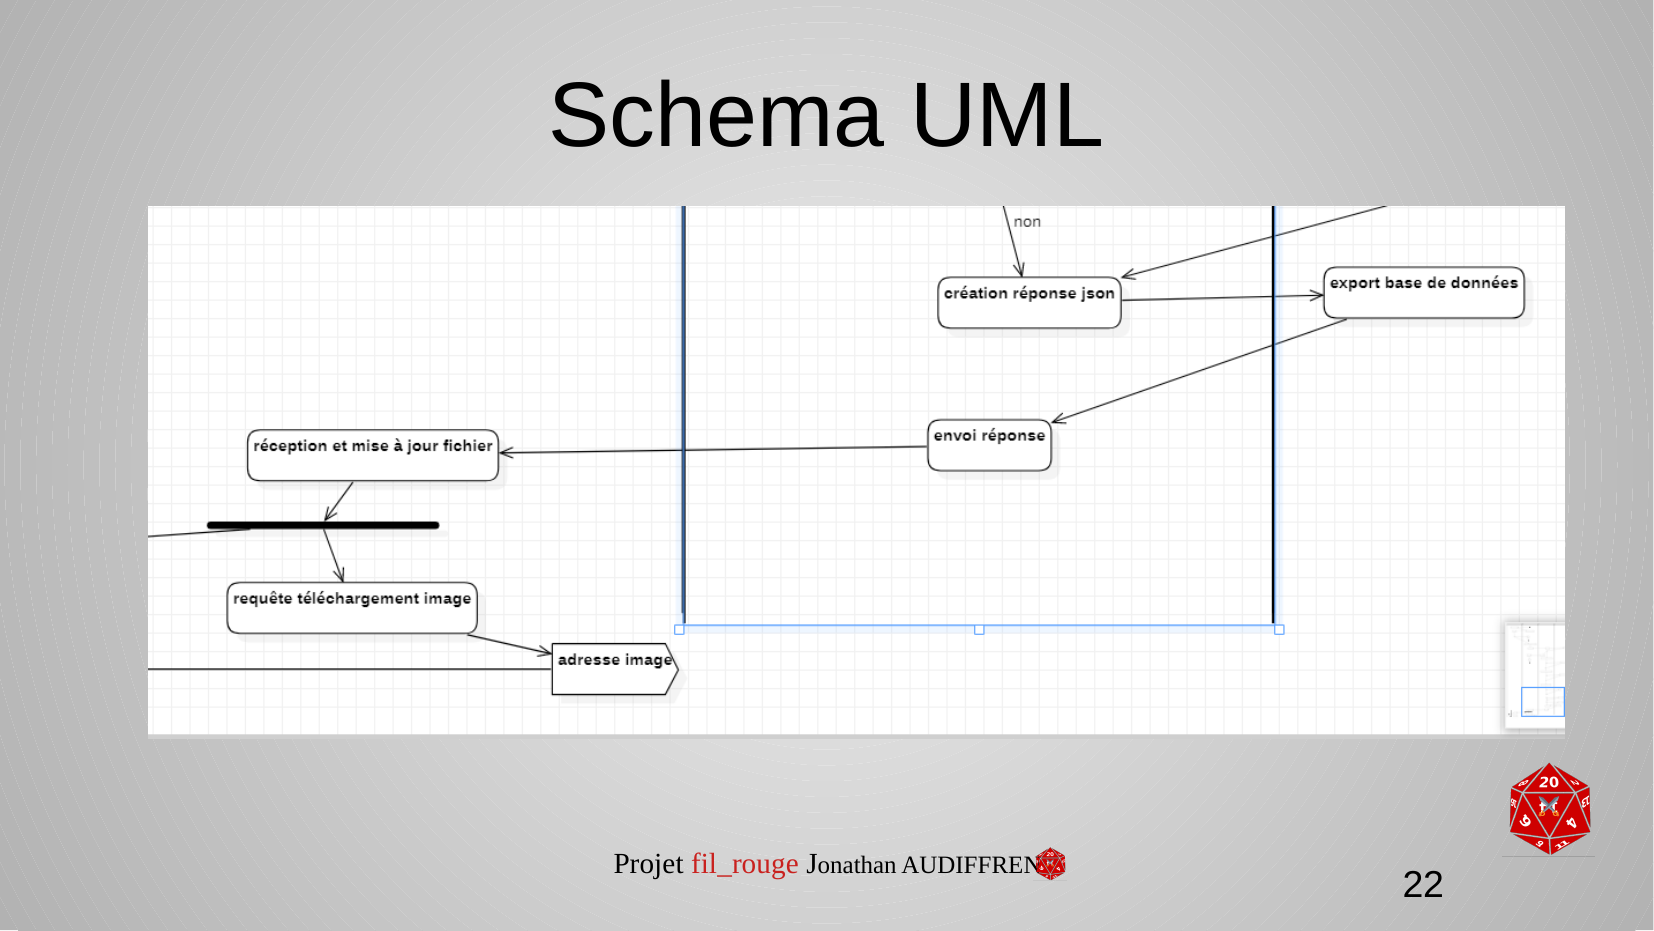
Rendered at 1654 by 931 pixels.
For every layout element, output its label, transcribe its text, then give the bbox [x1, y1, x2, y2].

picture [1033, 847, 1067, 881]
title Schema UML [82, 37, 1571, 193]
picture [148, 206, 1565, 739]
picture [1502, 762, 1595, 857]
